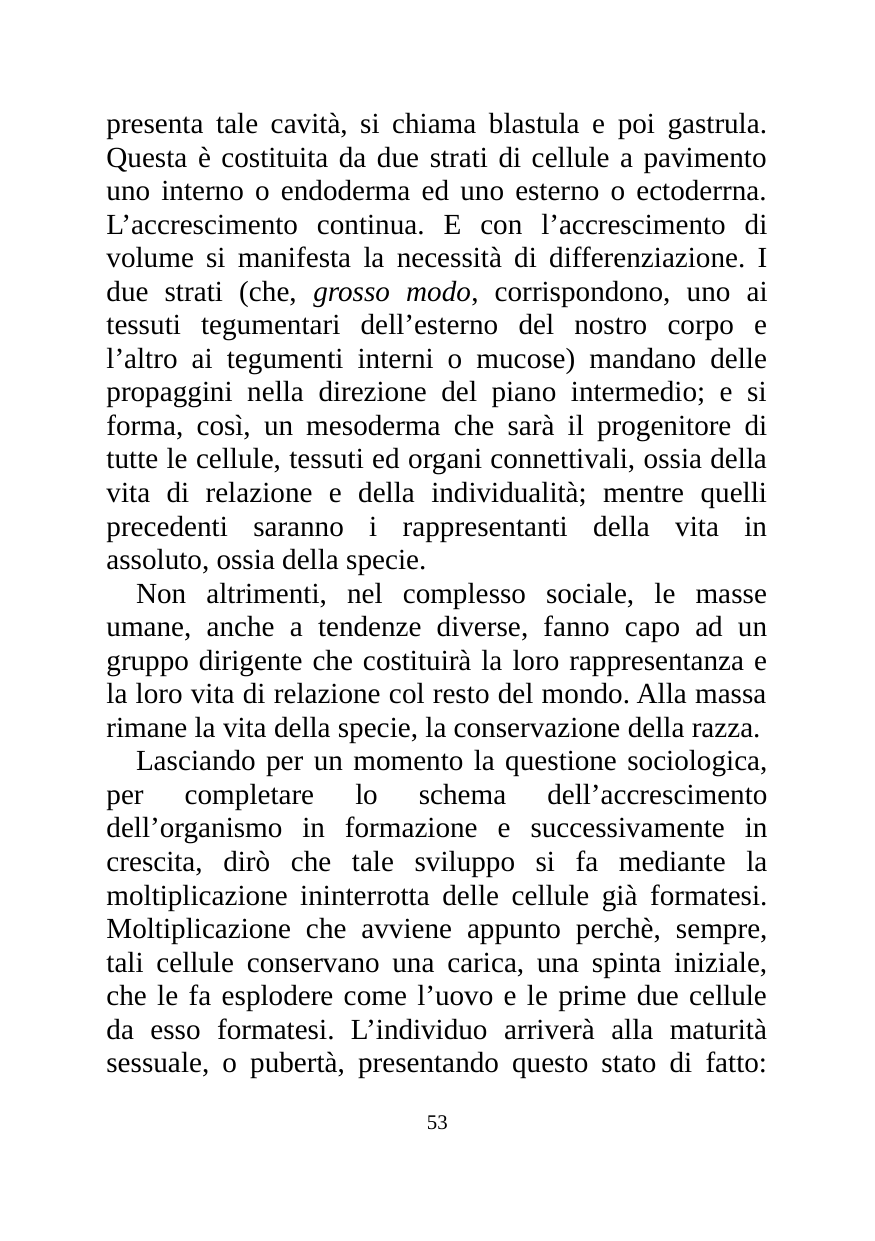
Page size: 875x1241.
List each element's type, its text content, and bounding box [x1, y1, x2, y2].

text presenta tale cavità, si chiama blastula e poi gastrula. Questa è costituita da due strati di cellule a pavimento uno interno o endoderma ed uno esterno o ectoderrna. L’accrescimento continua. E con l’accrescimento di volume si manifesta la necessità di differenziazione. I due strati (che, grosso modo, corrispondono, uno ai tessuti tegumentari dell’esterno del nostro corpo e l’altro ai tegumenti interni o mucose) mandano delle propaggini nella direzione del piano intermedio; e si forma, così, un mesoderma che sarà il progenitore di tutte le cellule, tessuti ed organi connettivali, ossia della vita di relazione e della individualità; mentre quelli precedenti saranno i rappresentanti della vita in assoluto, ossia della specie. [106, 106, 768, 576]
text Lasciando per un momento la questione sociologica, per completare lo schema dell’accrescimento dell’organismo in formazione e successivamente in crescita, dirò che tale sviluppo si fa mediante la moltiplicazione ininterrotta delle cellule già formatesi. Moltiplicazione che avviene appunto perchè, sempre, tali cellule conservano una carica, una spinta iniziale, che le fa esplodere come l’uovo e le prime due cellule da esso formatesi. L’individuo arriverà alla maturità sessuale, o pubertà, presentando questo stato di fatto: [106, 743, 768, 1079]
text Non altrimenti, nel complesso sociale, le masse umane, anche a tendenze diverse, fanno capo ad un gruppo dirigente che costituirà la loro rappresentanza e la loro vita di relazione col resto del mondo. Alla massa rimane la vita della specie, la conservazione della razza. [106, 576, 768, 743]
